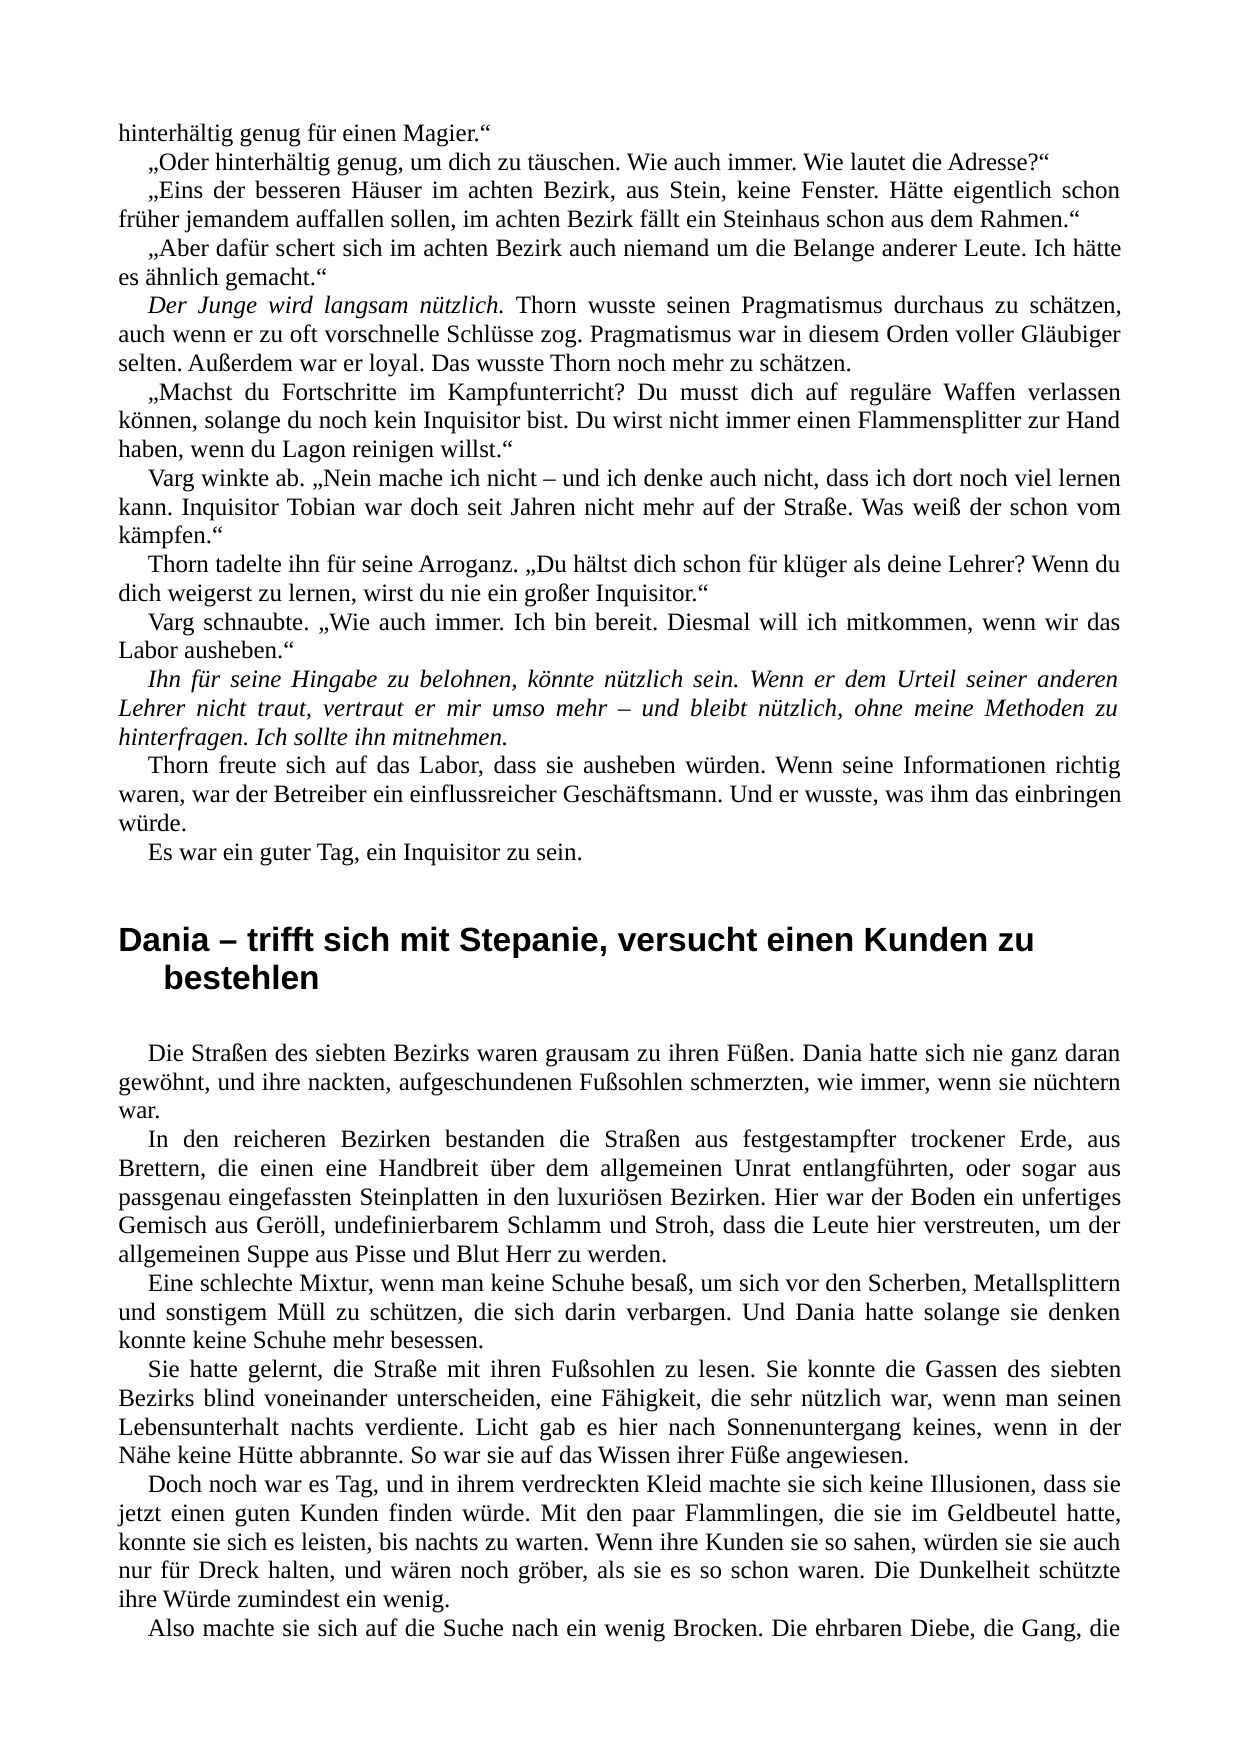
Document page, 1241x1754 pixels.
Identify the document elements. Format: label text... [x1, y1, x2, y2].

text Varg schnaubte. „Wie auch immer. Ich bin bereit. Diesmal will ich mitkommen, wenn wir das Labor ausheben.“ [118, 607, 1122, 664]
text Die Straßen des siebten Bezirks waren grausam zu ihren Füßen. Dania hatte sich nie ganz daran gewöhnt, und ihre nackten, aufgeschundenen Fußsohlen schmerzten, wie immer, wenn sie nüchtern war. [118, 1038, 1122, 1124]
text „Eins der besseren Häuser im achten Bezirk, aus Stein, keine Fenster. Hätte eigentlich schon früher jemandem auffallen sollen, im achten Bezirk fällt ein Steinhaus schon aus dem Rahmen.“ [118, 176, 1122, 233]
text Eine schlechte Mixtur, wenn man keine Schuhe besaß, um sich vor den Scherben, Metallsplittern und sonstigem Müll zu schützen, die sich darin verbargen. Und Dania hatte solange sie denken konnte keine Schuhe mehr besessen. [118, 1268, 1122, 1354]
text In den reicheren Bezirken bestanden die Straßen aus festgestampfter trockener Erde, aus Brettern, die einen eine Handbreit über dem allgemeinen Unrat entlangführten, oder sogar aus passgenau eingefassten Steinplatten in den luxuriösen Bezirken. Hier war der Boden ein unfertiges Gemisch aus Geröll, undefinierbarem Schlamm und Stroh, dass die Leute hier verstreuten, um der allgemeinen Suppe aus Pisse und Blut Herr zu werden. [118, 1124, 1122, 1268]
text Varg winkte ab. „Nein mache ich nicht – und ich denke auch nicht, dass ich dort noch viel lernen kann. Inquisitor Tobian war doch seit Jahren nicht mehr auf der Straße. Was weiß der schon vom kämpfen.“ [118, 463, 1122, 549]
text „Aber dafür schert sich im achten Bezirk auch niemand um die Belange anderer Leute. Ich hätte es ähnlich gemacht.“ [118, 233, 1122, 291]
text Ihn für seine Hingabe zu belohnen, könnte nützlich sein. Wenn er dem Urteil seiner anderen Lehrer nicht traut, vertraut er mir umso mehr – und bleibt nützlich, ohne meine Methoden zu hinterfragen. Ich sollte ihn mitnehmen. [118, 664, 1122, 751]
text Doch noch war es Tag, und in ihrem verdreckten Kleid machte sie sich keine Illusionen, dass sie jetzt einen guten Kunden finden würde. Mit den paar Flammlingen, die sie im Geldbeutel hatte, konnte sie sich es leisten, bis nachts zu warten. Wenn ihre Kunden sie so sahen, würden sie sie auch nur für Dreck halten, und wären noch gröber, als sie es so schon waren. Die Dunkelheit schützte ihre Würde zumindest ein wenig. [118, 1469, 1122, 1613]
text Sie hatte gelernt, die Straße mit ihren Fußsohlen zu lesen. Sie konnte die Gassen des siebten Bezirks blind voneinander unterscheiden, eine Fähigkeit, die sehr nützlich war, wenn man seinen Lebensunterhalt nachts verdiente. Licht gab es hier nach Sonnenuntergang keines, wenn in der Nähe keine Hütte abbrannte. So war sie auf das Wissen ihrer Füße angewiesen. [118, 1354, 1122, 1469]
subtitle Dania – trifft sich mit Stepanie, versucht einen Kunden zu bestehlen [118, 919, 1122, 997]
text „Oder hinterhältig genug, um dich zu täuschen. Wie auch immer. Wie lautet die Adresse?“ [118, 147, 1122, 176]
text Der Junge wird langsam nützlich. Thorn wusste seinen Pragmatismus durchaus zu schätzen, auch wenn er zu oft vorschnelle Schlüsse zog. Pragmatismus war in diesem Orden voller Gläubiger selten. Außerdem war er loyal. Das wusste Thorn noch mehr zu schätzen. [118, 291, 1122, 377]
text hinterhältig genug für einen Magier.“ [118, 118, 1122, 147]
text Es war ein guter Tag, ein Inquisitor zu sein. [118, 837, 1122, 866]
text Thorn freute sich auf das Labor, dass sie ausheben würden. Wenn seine Informationen richtig waren, war der Betreiber ein einflussreicher Geschäftsmann. Und er wusste, was ihm das einbringen würde. [118, 751, 1122, 837]
text „Machst du Fortschritte im Kampfunterricht? Du musst dich auf reguläre Waffen verlassen können, solange du noch kein Inquisitor bist. Du wirst nicht immer einen Flammensplitter zur Hand haben, wenn du Lagon reinigen willst.“ [118, 377, 1122, 463]
text Also machte sie sich auf die Suche nach ein wenig Brocken. Die ehrbaren Diebe, die Gang, die [118, 1613, 1122, 1642]
text Thorn tadelte ihn für seine Arroganz. „Du hältst dich schon für klüger als deine Lehrer? Wenn du dich weigerst zu lernen, wirst du nie ein großer Inquisitor.“ [118, 549, 1122, 607]
